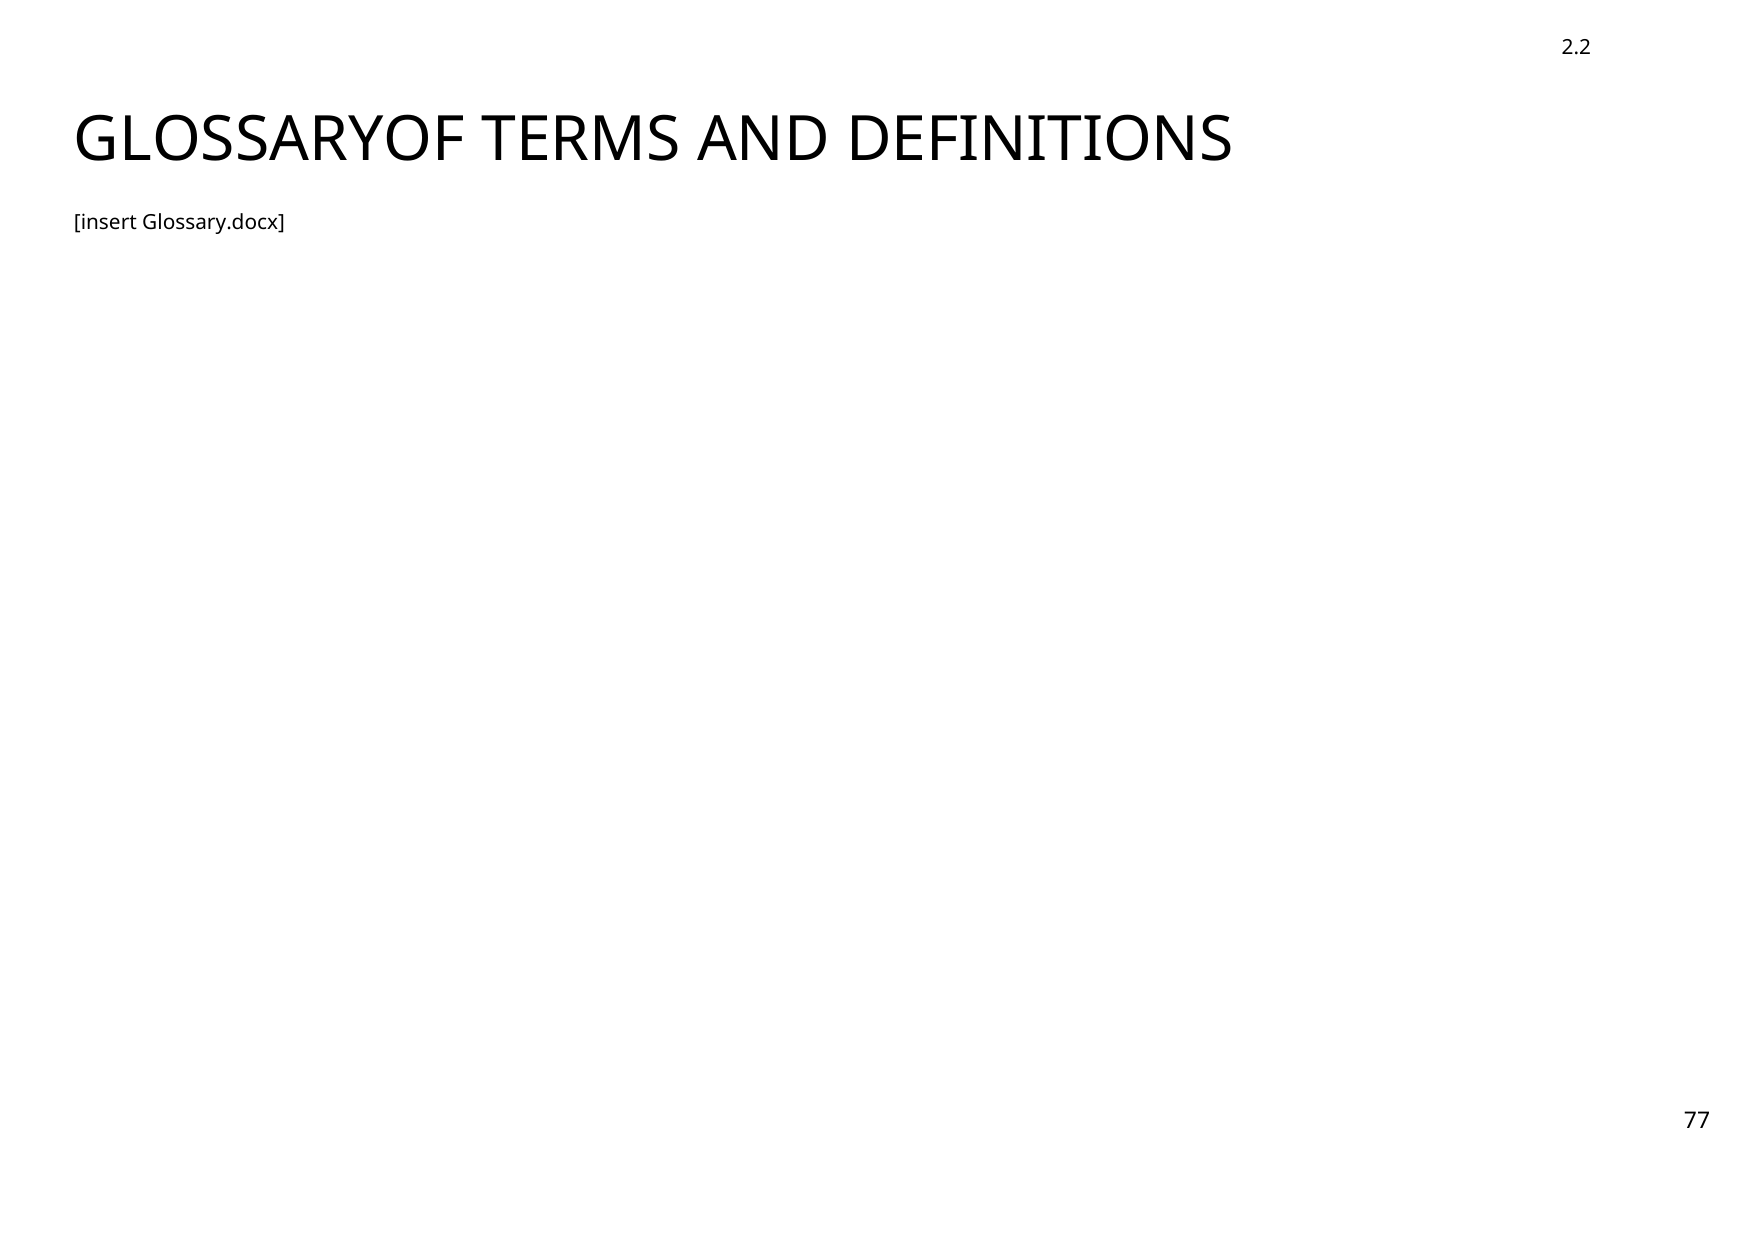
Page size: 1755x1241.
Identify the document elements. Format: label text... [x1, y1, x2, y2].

subtitle GLOSSARYOF TERMS AND DEFINITIONS [74, 94, 1710, 179]
text [insert Glossary.docx] [74, 207, 1710, 236]
